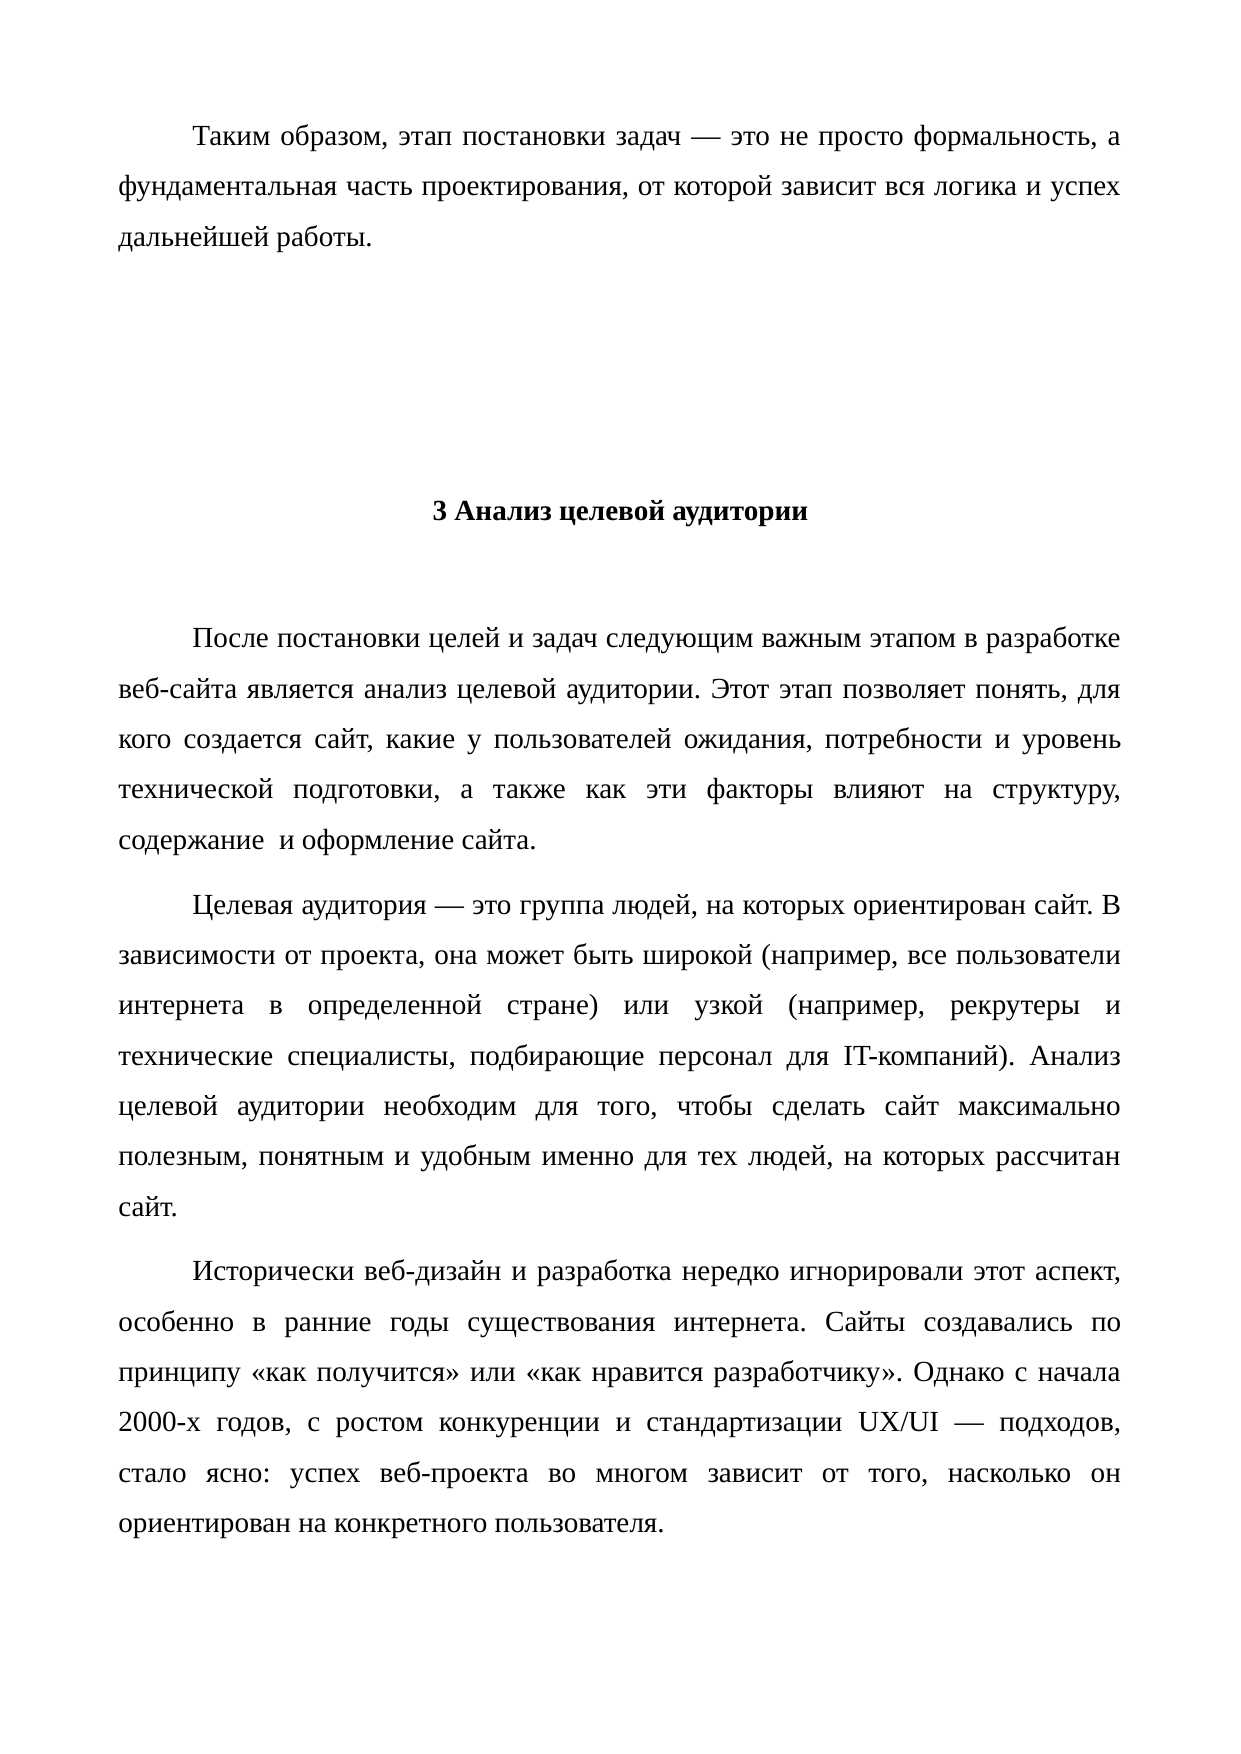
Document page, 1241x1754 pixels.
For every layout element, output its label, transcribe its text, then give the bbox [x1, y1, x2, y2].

text После постановки целей и задач следующим важным этапом в разработке веб-сайта является анализ целевой аудитории. Этот этап позволяет понять, для кого создается сайт, какие у пользователей ожидания, потребности и уровень технической подготовки, а также как эти факторы влияют на структуру, содержание и оформление сайта. [118, 621, 1122, 855]
text Целевая аудитория — это группа людей, на которых ориентирован сайт. В зависимости от проекта, она может быть широкой (например, все пользователи интернета в определенной стране) или узкой (например, рекрутеры и технические специалисты, подбирающие персонал для IT-компаний). Анализ целевой аудитории необходим для того, чтобы сделать сайт максимально полезным, понятным и удобным именно для тех людей, на которых рассчитан сайт. [118, 887, 1122, 1222]
subtitle 3 Анализ целевой аудитории [118, 493, 1122, 526]
text Таким образом, этап постановки задач — это не просто формальность, а фундаментальная часть проектирования, от которой зависит вся логика и успех дальнейшей работы. [118, 118, 1122, 252]
text Исторически веб-дизайн и разработка нередко игнорировали этот аспект, особенно в ранние годы существования интернета. Сайты создавались по принципу «как получится» или «как нравится разработчику». Однако с начала 2000-х годов, с ростом конкуренции и стандартизации UX/UI — подходов, стало ясно: успех веб-проекта во многом зависит от того, насколько он ориентирован на конкретного пользователя. [118, 1253, 1122, 1539]
